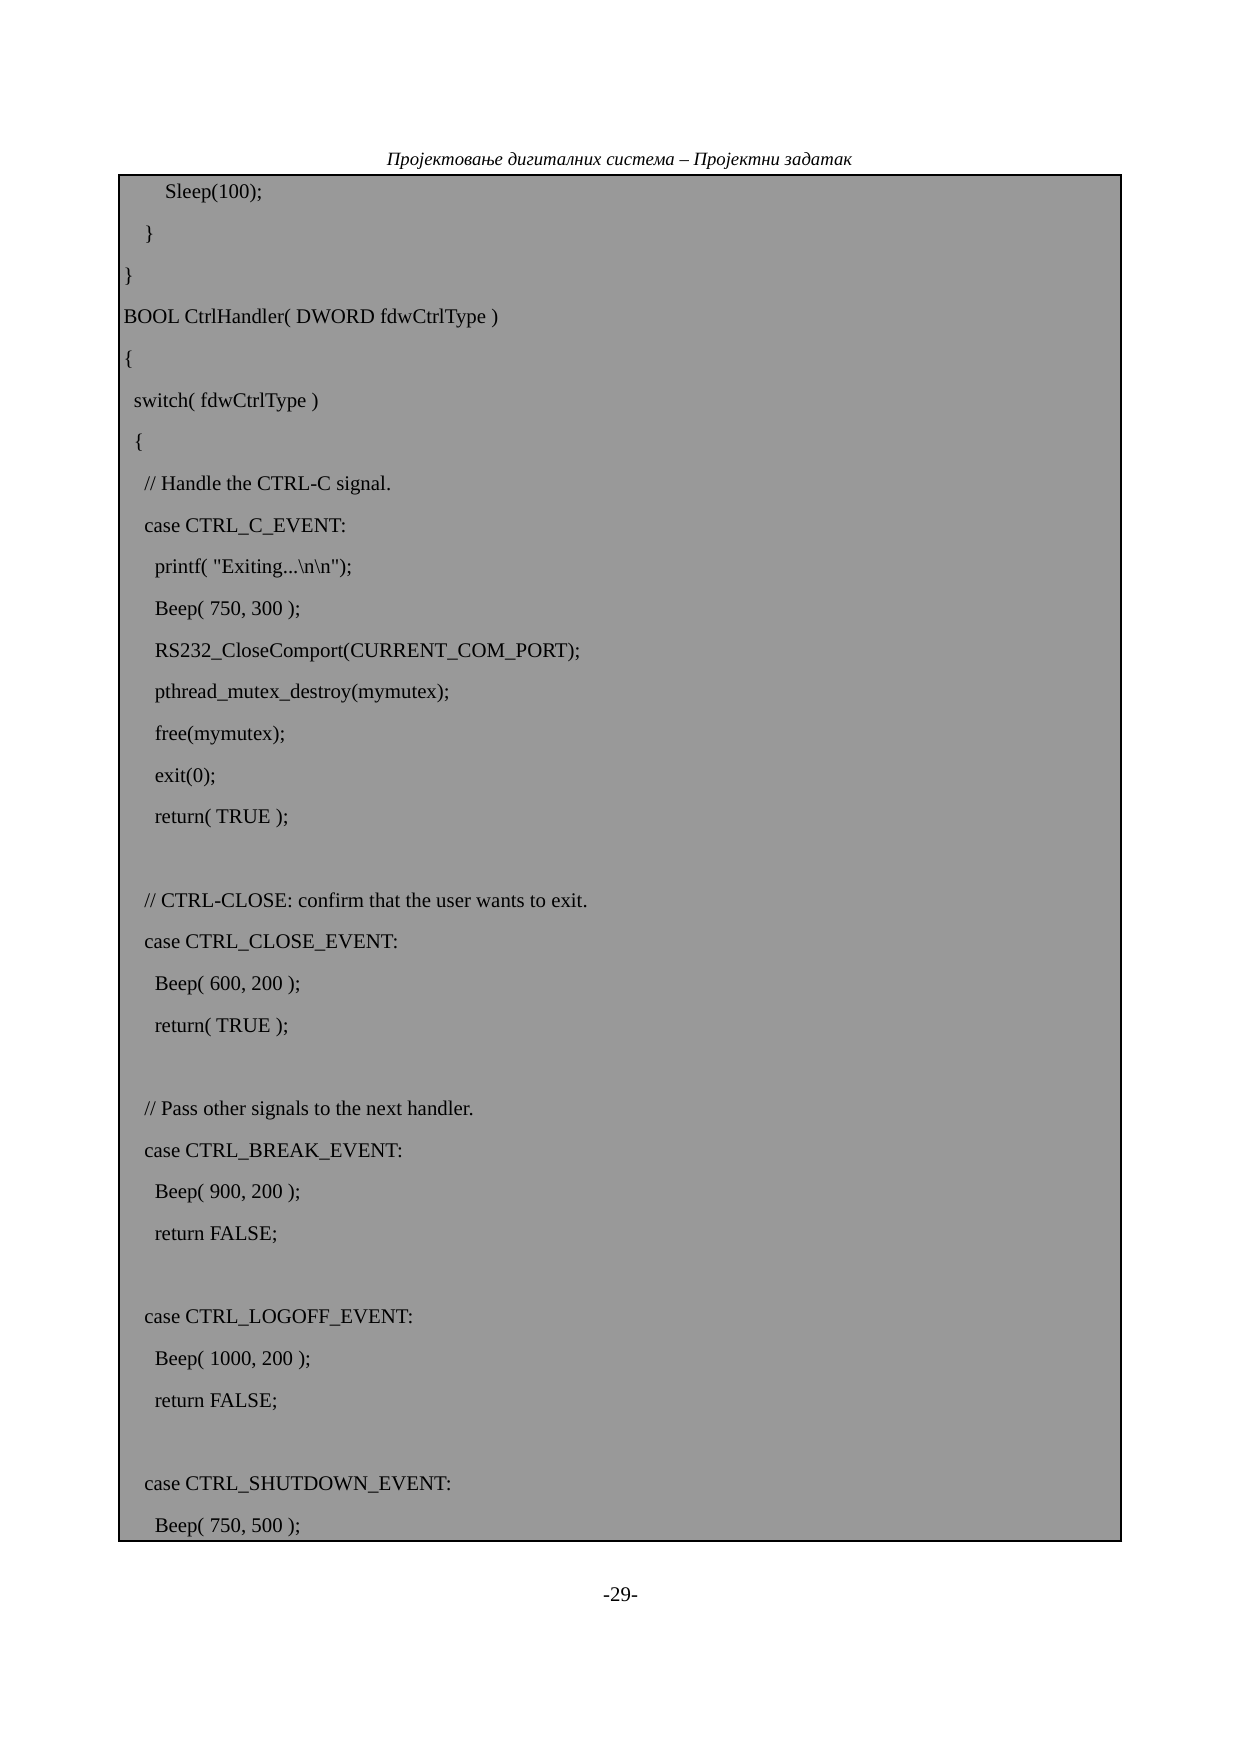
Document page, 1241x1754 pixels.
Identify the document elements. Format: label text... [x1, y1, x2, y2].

text } [120, 258, 1120, 292]
text return FALSE; [120, 1216, 1120, 1250]
text // Handle the CTRL-C signal. [120, 466, 1120, 500]
text { [120, 424, 1120, 459]
text case CTRL_BREAK_EVENT: [120, 1133, 1120, 1167]
text Beep( 900, 200 ); [120, 1174, 1120, 1209]
text switch( fdwCtrlType ) [120, 383, 1120, 417]
text return FALSE; [120, 1383, 1120, 1417]
text case CTRL_CLOSE_EVENT: [120, 924, 1120, 959]
text { [120, 341, 1120, 375]
text exit(0); [120, 758, 1120, 792]
text // Pass other signals to the next handler. [120, 1091, 1120, 1125]
text } [120, 216, 1120, 250]
text Sleep(100); [120, 176, 1120, 209]
text return( TRUE ); [120, 799, 1120, 834]
text RS232_CloseComport(CURRENT_COM_PORT); [120, 633, 1120, 667]
text case CTRL_LOGOFF_EVENT: [120, 1299, 1120, 1334]
text Beep( 1000, 200 ); [120, 1341, 1120, 1375]
text Beep( 750, 300 ); [120, 591, 1120, 625]
text Beep( 600, 200 ); [120, 966, 1120, 1000]
text return( TRUE ); [120, 1008, 1120, 1042]
text // CTRL-CLOSE: confirm that the user wants to exit. [120, 883, 1120, 917]
text pthread_mutex_destroy(mymutex); [120, 674, 1120, 709]
text case CTRL_C_EVENT: [120, 508, 1120, 542]
text BOOL CtrlHandler( DWORD fdwCtrlType ) [120, 299, 1120, 334]
text case CTRL_SHUTDOWN_EVENT: [120, 1466, 1120, 1500]
text printf( "Exiting...\n\n"); [120, 549, 1120, 584]
text free(mymutex); [120, 716, 1120, 750]
text Beep( 750, 500 ); [120, 1508, 1120, 1540]
